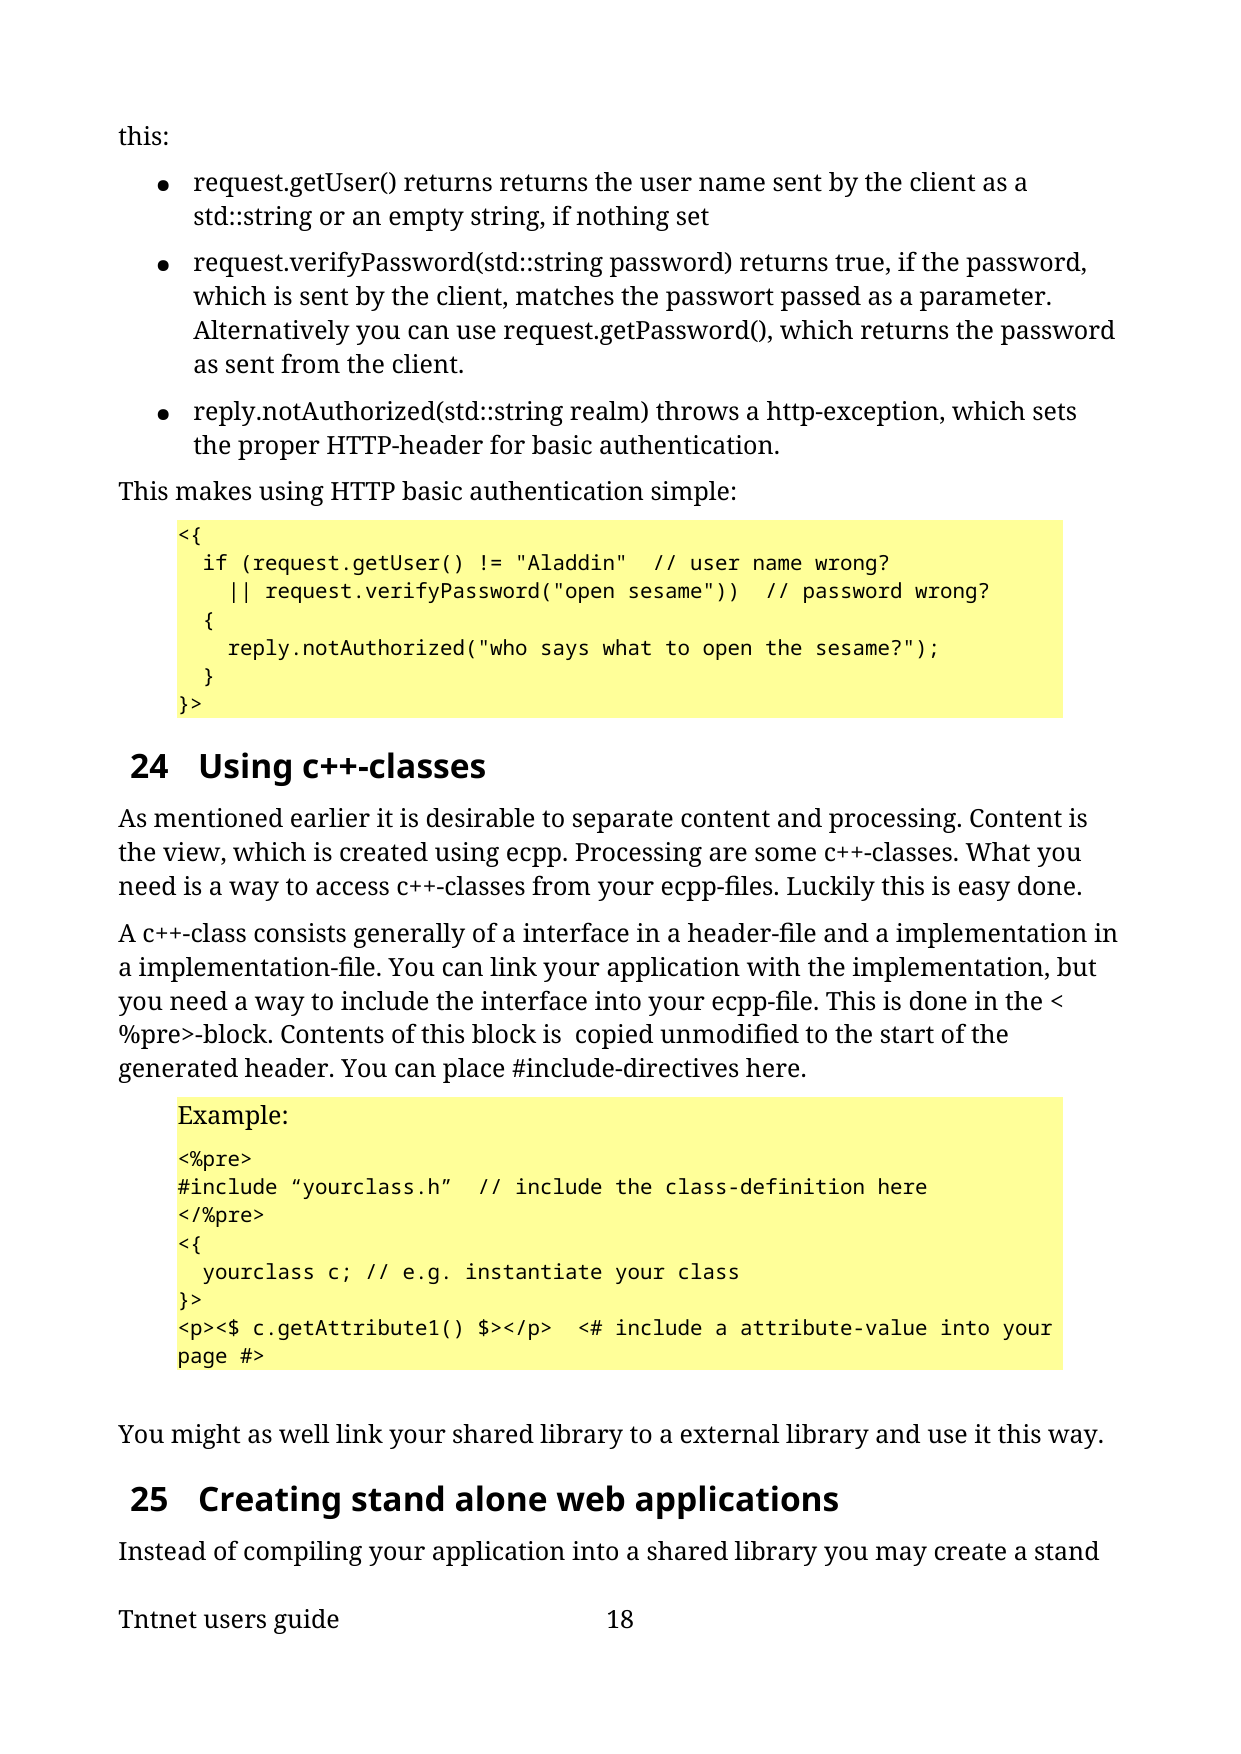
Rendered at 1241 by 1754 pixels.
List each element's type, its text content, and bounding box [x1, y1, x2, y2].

subtitle Creating stand alone web applications [118, 1475, 1122, 1521]
text #include “yourclass.h” // include the class-definition here [177, 1172, 1063, 1200]
list request.getUser() returns returns the user name sent by the client as a std::string or an empty string, if nothing set [156, 164, 1122, 232]
text As mentioned earlier it is desirable to separate content and processing. Content is the view, which is created using ecpp. Processing are some c++-classes. What you need is a way to access c++-classes from your ecpp-files. Luckily this is easy done. [118, 801, 1122, 903]
text A c++-class consists generally of a interface in a header-file and a implementation in a implementation-file. You can link your application with the implementation, but you need a way to include the interface into your ecpp-file. This is done in the <%pre>-block. Contents of this block is copied unmodified to the start of the generated header. You can place #include-directives here. [118, 915, 1122, 1085]
text reply.notAuthorized("who says what to open the sesame?"); [177, 633, 1063, 661]
text { [177, 605, 1063, 633]
text </%pre> [177, 1200, 1063, 1229]
text }> [177, 689, 1063, 718]
text You might as well link your shared library to a external library and use it this way. [118, 1416, 1122, 1450]
subtitle Using c++-classes [118, 743, 1122, 788]
text || request.verifyPassword("open sesame")) // password wrong? [177, 577, 1063, 605]
text Instead of compiling your application into a shared library you may create a stand [118, 1533, 1122, 1567]
text <%pre> [177, 1144, 1063, 1172]
list reply.notAuthorized(std::string realm) throws a http-exception, which sets the proper HTTP-header for basic authentication. [156, 393, 1122, 461]
text <p><$ c.getAttribute1() $></p> <# include a attribute-value into your page #> [177, 1313, 1063, 1370]
text } [177, 661, 1063, 689]
text <{ [177, 1229, 1063, 1257]
text this: [118, 118, 1122, 152]
text if (request.getUser() != "Aladdin" // user name wrong? [177, 548, 1063, 577]
text This makes using HTTP basic authentication simple: [118, 474, 1122, 508]
text yourclass c; // e.g. instantiate your class [177, 1257, 1063, 1285]
list request.verifyPassword(std::string password) returns true, if the password, which is sent by the client, matches the passwort passed as a parameter. Alternatively you can use request.getPassword(), which returns the password as sent from the client. [156, 245, 1122, 381]
text Example: [177, 1097, 1063, 1131]
text }> [177, 1285, 1063, 1313]
text <{ [177, 520, 1063, 548]
